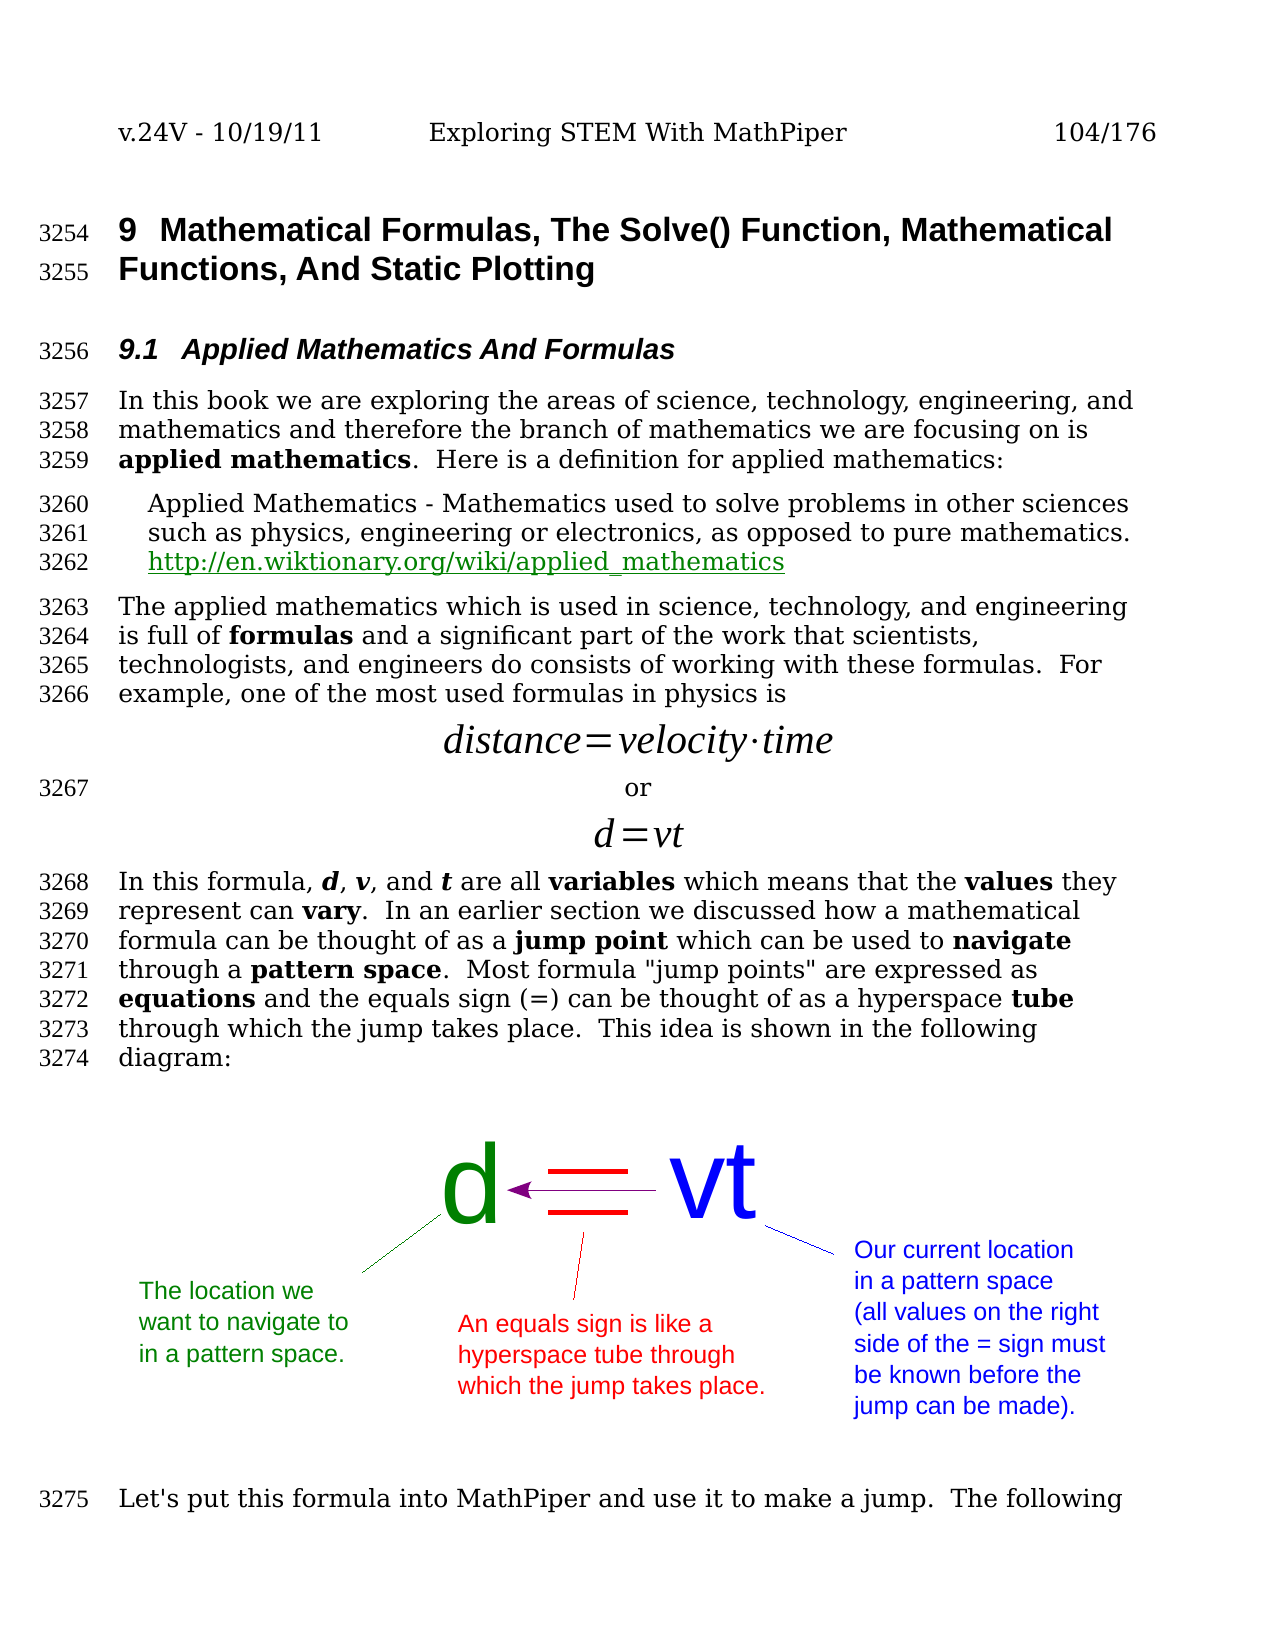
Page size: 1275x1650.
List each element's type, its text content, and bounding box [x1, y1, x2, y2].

text The applied mathematics which is used in science, technology, and engineering is full of formulas and a significant part of the work that scientists, technologists, and engineers do consists of working with these formulas. For example, one of the most used formulas in physics is [118, 592, 1157, 709]
text In this book we are exploring the areas of science, technology, engineering, and mathematics and therefore the branch of mathematics we are focusing on is applied mathematics. Here is a definition for applied mathematics: [118, 387, 1157, 474]
text Let's put this formula into MathPiper and use it to make a jump. The following [118, 1484, 1157, 1513]
text or [118, 773, 1157, 802]
subtitle Mathematical Formulas, The Solve() Function, Mathematical Functions, And Static Plotting [118, 210, 1157, 287]
text In this formula, d, v, and t are all variables which means that the values they represent can vary. In an earlier section we discussed how a mathematical formula can be thought of as a jump point which can be used to navigate through a pattern space. Most formula "jump points" are expressed as equations and the equals sign (=) can be thought of as a hyperspace tube through which the jump takes place. This idea is shown in the following diagram: [118, 867, 1157, 1072]
subtitle Applied Mathematics And Formulas [118, 332, 1157, 366]
text Applied Mathematics - Mathematics used to solve problems in other sciences such as physics, engineering or electronics, as opposed to pure mathematics. http://en.wiktionary.org/wiki/applied_mathematics [148, 489, 1157, 577]
